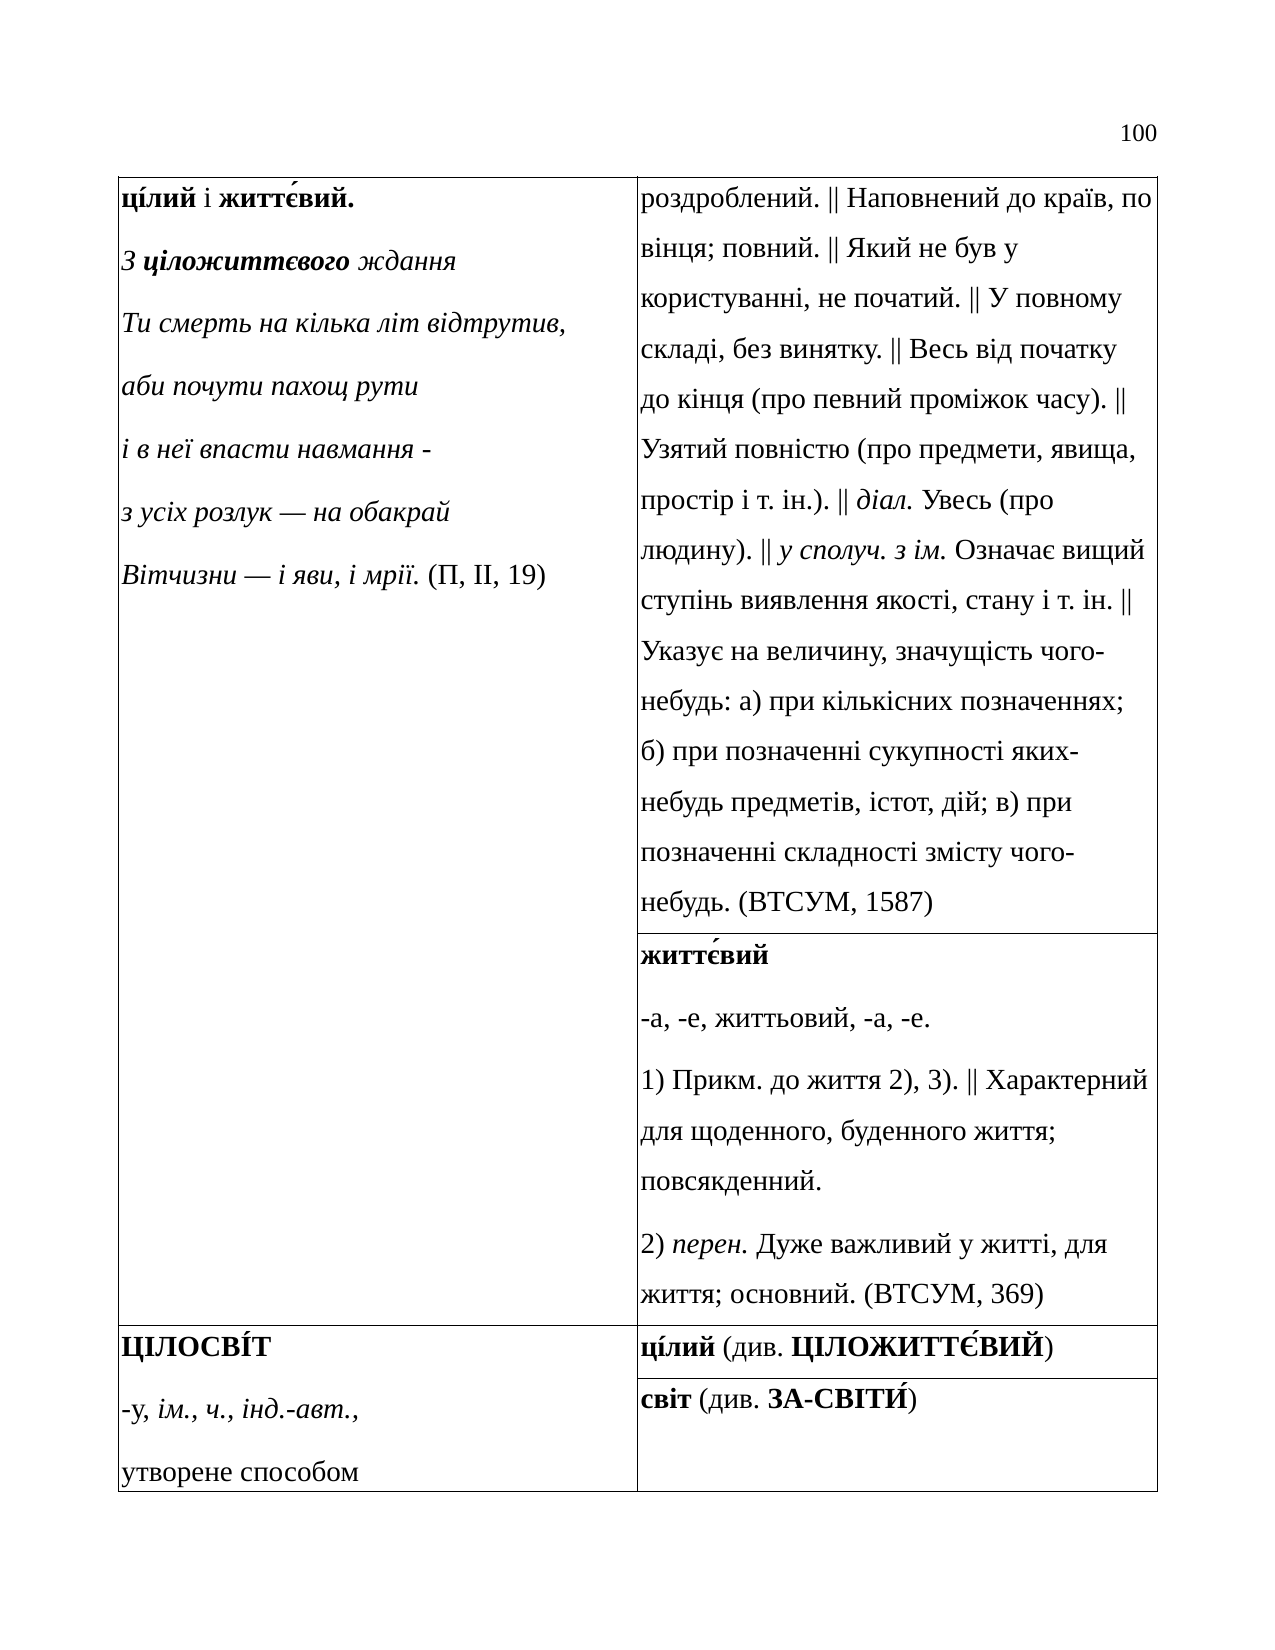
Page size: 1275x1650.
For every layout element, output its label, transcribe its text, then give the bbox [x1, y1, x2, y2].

table_cell світ (див. ЗА-СВІТИ́) [638, 1379, 1157, 1491]
table_cell ЦІЛОСВÍТ -у, ім., ч., інд.-авт., утворене способом [119, 1326, 637, 1491]
table_cell життє́вий -а, -е, життьовий, -а, -е. 1) Прикм. до життя 2), 3). || Характерний для щоденного, буденного життя; повсякденний. 2) перен. Дуже важливий у житті, для життя; основний. (ВТСУМ, 369) [638, 934, 1157, 1325]
table_cell цíлий і життє́вий. З ціложиттєвого ждання Ти смерть на кілька літ відтрутив, аби почути пахощ рути і в неї впасти навмання - з усіх розлук — на обакрай Вітчизни — і яви, і мрії. (П, ІІ, 19) [119, 178, 637, 1325]
table_cell цíлий (див. ЦІЛОЖИТТЄ́ВИЙ) [638, 1326, 1157, 1378]
table_cell роздроблений. || Наповнений до країв, по вінця; повний. || Який не був у користуванні, не початий. || У повному складі, без винятку. || Весь від початку до кінця (про певний проміжок часу). || Узятий повністю (про предмети, явища, простір і т. ін.). || діал. Увесь (про людину). || у сполуч. з ім. Означає вищий ступінь виявлення якості, стану і т. ін. || Указує на величину, значущість чого-небудь: а) при кількісних позначеннях; б) при позначенні сукупності яких-небудь предметів, істот, дій; в) при позначенні складності змісту чого-небудь. (ВТСУМ, 1587) [638, 178, 1157, 933]
